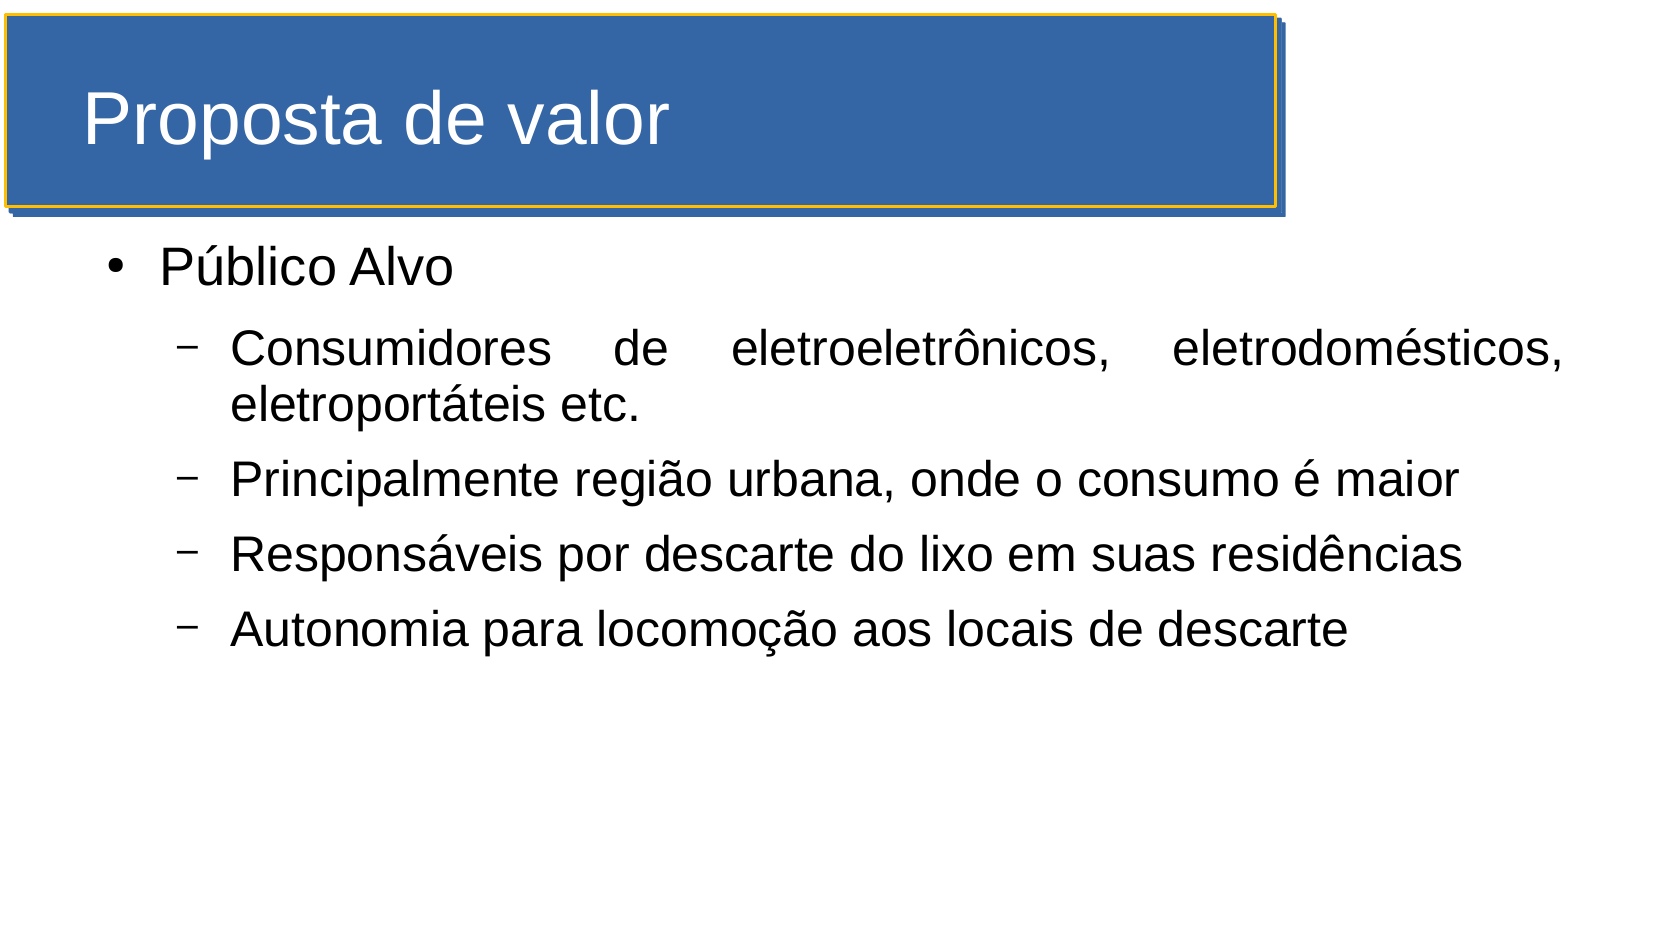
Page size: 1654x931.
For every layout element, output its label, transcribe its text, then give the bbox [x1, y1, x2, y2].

list Público Alvo Consumidores de eletroeletrônicos, eletrodomésticos, eletroportáteis etc. Principalmente região urbana, onde o consumo é maior Responsáveis por descarte do lixo em suas residências Autonomia para locomoção aos locais de descarte [88, 236, 1565, 916]
title Proposta de valor [82, 44, 1235, 192]
